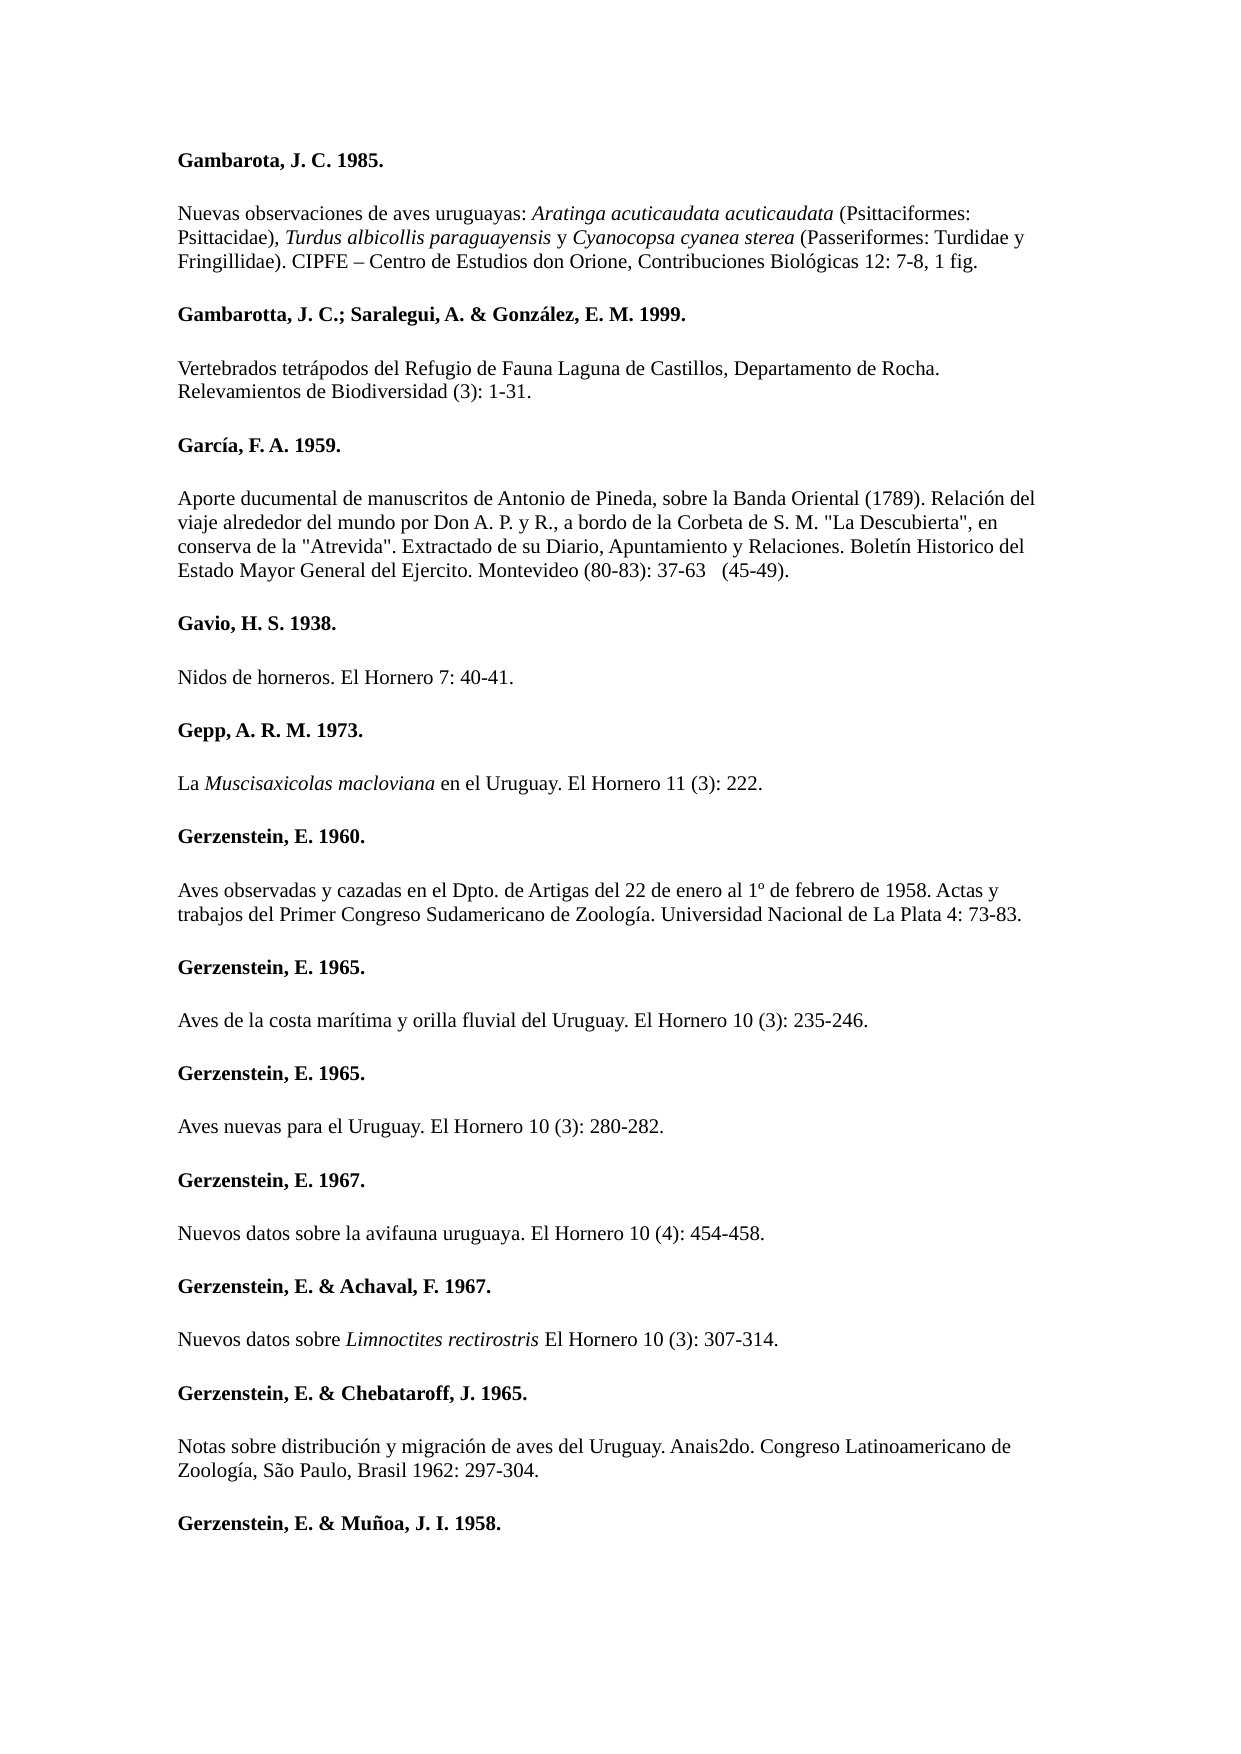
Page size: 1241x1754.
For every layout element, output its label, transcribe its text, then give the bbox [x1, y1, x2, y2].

text Aporte ducumental de manuscritos de Antonio de Pineda, sobre la Banda Oriental (1789). Relación del viaje alrededor del mundo por Don A. P. y R., a bordo de la Corbeta de S. M. "La Descubierta", en conserva de la "Atrevida". Extractado de su Diario, Apuntamiento y Relaciones. Boletín Historico del Estado Mayor General del Ejercito. Montevideo (80-83): 37-63 (45-49). [177, 486, 1063, 582]
text Gepp, A. R. M. 1973. [177, 718, 1063, 742]
text Aves observadas y cazadas en el Dpto. de Artigas del 22 de enero al 1º de febrero de 1958. Actas y trabajos del Primer Congreso Sudamericano de Zoología. Universidad Nacional de La Plata 4: 73-83. [177, 877, 1063, 926]
text Gambarota, J. C. 1985. [177, 148, 1063, 172]
text Nuevos datos sobre la avifauna uruguaya. El Hornero 10 (4): 454-458. [177, 1221, 1063, 1245]
text Gerzenstein, E. & Muñoa, J. I. 1958. [177, 1511, 1063, 1535]
text García, F. A. 1959. [177, 433, 1063, 457]
text Nidos de horneros. El Hornero 7: 40-41. [177, 664, 1063, 689]
text Nuevos datos sobre Limnoctites rectirostris El Hornero 10 (3): 307-314. [177, 1327, 1063, 1351]
text Gerzenstein, E. 1967. [177, 1168, 1063, 1192]
text La Muscisaxicolas macloviana en el Uruguay. El Hornero 11 (3): 222. [177, 771, 1063, 795]
text Gavio, H. S. 1938. [177, 611, 1063, 635]
text Gerzenstein, E. 1965. [177, 955, 1063, 979]
text Nuevas observaciones de aves uruguayas: Aratinga acuticaudata acuticaudata (Psittaciformes: Psittacidae), Turdus albicollis paraguayensis y Cyanocopsa cyanea sterea (Passeriformes: Turdidae y Fringillidae). CIPFE – Centro de Estudios don Orione, Contribuciones Biológicas 12: 7-8, 1 fig. [177, 201, 1063, 273]
text Gerzenstein, E. & Chebataroff, J. 1965. [177, 1381, 1063, 1405]
text Aves nuevas para el Uruguay. El Hornero 10 (3): 280-282. [177, 1114, 1063, 1138]
text Vertebrados tetrápodos del Refugio de Fauna Laguna de Castillos, Departamento de Rocha. Relevamientos de Biodiversidad (3): 1-31. [177, 355, 1063, 403]
text Notas sobre distribución y migración de aves del Uruguay. Anais2do. Congreso Latinoamericano de Zoología, São Paulo, Brasil 1962: 297-304. [177, 1434, 1063, 1482]
text Gerzenstein, E. 1960. [177, 824, 1063, 848]
text Gerzenstein, E. & Achaval, F. 1967. [177, 1274, 1063, 1298]
text Aves de la costa marítima y orilla fluvial del Uruguay. El Hornero 10 (3): 235-246. [177, 1008, 1063, 1032]
text Gambarotta, J. C.; Saralegui, A. & González, E. M. 1999. [177, 302, 1063, 326]
text Gerzenstein, E. 1965. [177, 1061, 1063, 1085]
